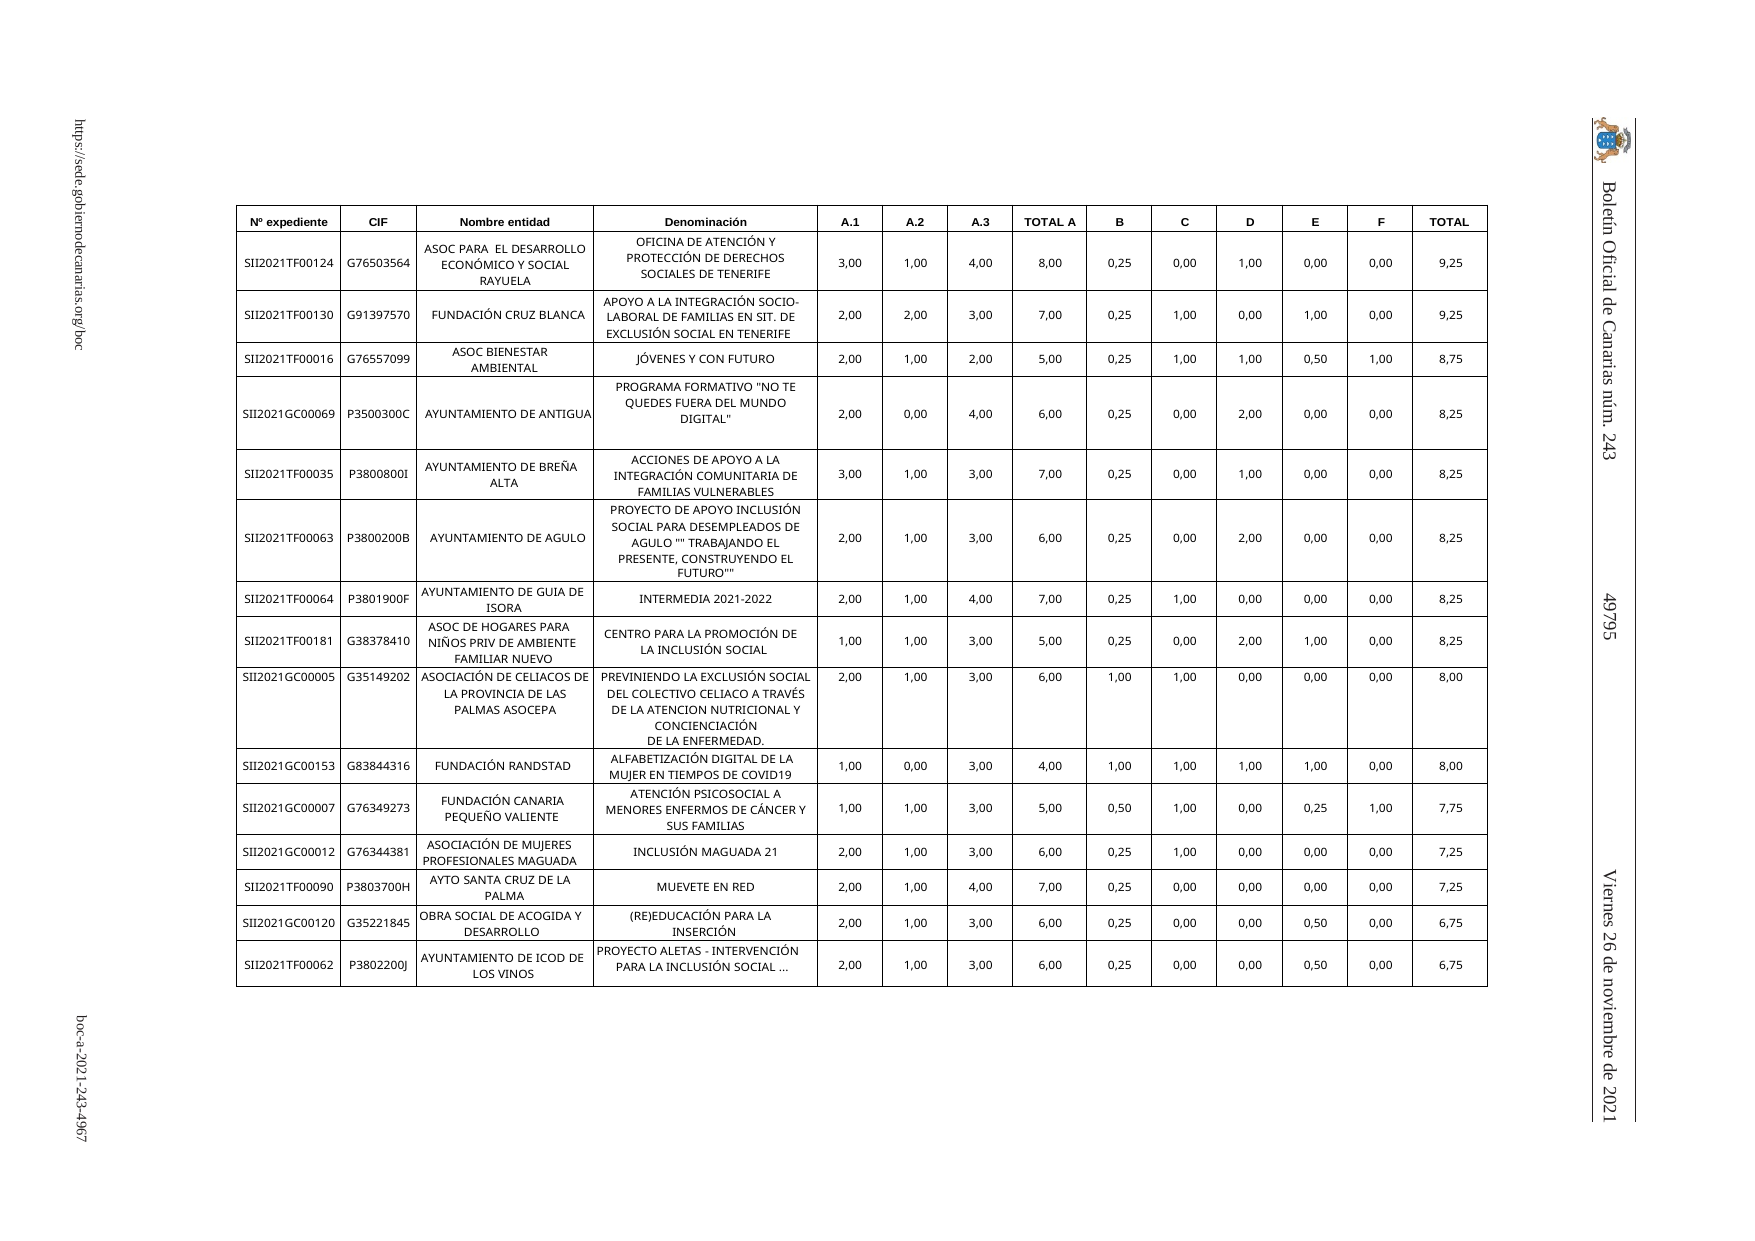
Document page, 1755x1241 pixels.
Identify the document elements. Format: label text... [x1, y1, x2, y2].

table_cell FUNDACIÓN RANDSTAD [417, 749, 593, 783]
table_cell ASOC PARA EL DESARROLLO ECONÓMICO Y SOCIAL RAYUELA [417, 232, 593, 290]
table_cell 4,00 [948, 582, 1012, 616]
table_cell SII2021TF00090 [237, 870, 340, 904]
table_cell SII2021TF00062 [237, 941, 340, 986]
text Boletín Oficial de Canarias núm. 243 [1599, 181, 1621, 462]
table_cell AYUNTAMIENTO DE BREÑA ALTA [417, 450, 593, 499]
table_cell 1,00 [1152, 784, 1216, 833]
table_cell 6,75 [1413, 941, 1487, 986]
table_cell 0,00 [1217, 835, 1282, 869]
table_cell G35149202 [341, 668, 416, 748]
table_cell 6,00 [1013, 377, 1086, 449]
table_cell 0,25 [1087, 291, 1151, 341]
table_cell SII2021GC00005 [237, 668, 340, 748]
table_cell 1,00 [883, 835, 947, 869]
table_cell 2,00 [1217, 377, 1282, 449]
table_cell 3,00 [948, 617, 1012, 666]
table_cell 0,00 [1152, 941, 1216, 986]
table_cell 0,25 [1087, 835, 1151, 869]
table_cell 0,00 [1152, 232, 1216, 290]
table_cell 3,00 [818, 450, 882, 499]
table_cell 8,25 [1413, 617, 1487, 666]
table_cell 0,25 [1087, 906, 1151, 940]
table_cell 0,00 [1152, 450, 1216, 499]
table_cell MUEVETE EN RED [594, 870, 817, 904]
table_cell PROYECTO ALETAS - INTERVENCIÓN PARA LA INCLUSIÓN SOCIAL ... [594, 941, 817, 986]
table_cell 1,00 [1283, 617, 1347, 666]
table_cell 1,00 [883, 500, 947, 581]
table_cell 0,00 [1283, 870, 1347, 904]
table_cell 0,00 [1217, 906, 1282, 940]
table_cell SII2021GC00153 [237, 749, 340, 783]
table_cell 8,25 [1413, 500, 1487, 581]
table_cell SII2021TF00064 [237, 582, 340, 616]
table_cell 2,00 [818, 343, 882, 376]
table_header Nombre entidad [417, 206, 593, 231]
table_cell 6,00 [1013, 906, 1086, 940]
table_cell SII2021TF00181 [237, 617, 340, 666]
table_cell SII2021GC00120 [237, 906, 340, 940]
table_cell G76344381 [341, 835, 416, 869]
table_cell JÓVENES Y CON FUTURO [594, 343, 817, 376]
table_cell ASOC DE HOGARES PARA NIÑOS PRIV DE AMBIENTE FAMILIAR NUEVO [417, 617, 593, 666]
table_cell OBRA SOCIAL DE ACOGIDA Y DESARROLLO [417, 906, 593, 940]
table_cell 4,00 [948, 377, 1012, 449]
table_cell 1,00 [883, 906, 947, 940]
table_cell 1,00 [1348, 343, 1412, 376]
table_cell 1,00 [1152, 749, 1216, 783]
table_cell 5,00 [1013, 784, 1086, 833]
table_cell 0,50 [1283, 343, 1347, 376]
table_cell 6,00 [1013, 941, 1086, 986]
table_header Denominación [594, 206, 817, 231]
table_cell 5,00 [1013, 343, 1086, 376]
table_cell 7,00 [1013, 450, 1086, 499]
table_cell 0,00 [1348, 941, 1412, 986]
table_cell AYUNTAMIENTO DE ANTIGUA [417, 377, 593, 449]
table_cell 0,50 [1283, 906, 1347, 940]
table_cell 0,00 [1283, 668, 1347, 748]
table_cell 0,00 [1283, 582, 1347, 616]
table_cell 2,00 [883, 291, 947, 341]
table_cell 0,25 [1087, 500, 1151, 581]
table_cell 1,00 [818, 749, 882, 783]
table_cell 1,00 [883, 450, 947, 499]
table_cell SII2021GC00012 [237, 835, 340, 869]
table_cell INCLUSIÓN MAGUADA 21 [594, 835, 817, 869]
text https://sede.gobiernodecanarias.org/boc [72, 119, 89, 352]
table_cell 2,00 [818, 906, 882, 940]
table_cell 3,00 [818, 232, 882, 290]
table_header TOTAL A [1013, 206, 1086, 231]
table_header A.1 [818, 206, 882, 231]
table_cell 2,00 [1217, 500, 1282, 581]
table_cell ACCIONES DE APOYO A LA INTEGRACIÓN COMUNITARIA DE FAMILIAS VULNERABLES [594, 450, 817, 499]
table_cell 1,00 [1152, 291, 1216, 341]
table_cell 1,00 [1152, 835, 1216, 869]
table_cell 1,00 [1152, 668, 1216, 748]
table_cell G38378410 [341, 617, 416, 666]
table_cell 6,75 [1413, 906, 1487, 940]
table_cell 7,25 [1413, 835, 1487, 869]
table_cell 1,00 [1217, 749, 1282, 783]
table_cell 0,00 [1152, 906, 1216, 940]
table_cell APOYO A LA INTEGRACIÓN SOCIO- LABORAL DE FAMILIAS EN SIT. DE EXCLUSIÓN SOCIAL EN TENERIFE [594, 291, 817, 341]
table_cell 2,00 [1217, 617, 1282, 666]
table_cell 5,00 [1013, 617, 1086, 666]
table_cell INTERMEDIA 2021-2022 [594, 582, 817, 616]
text 49795 [1600, 593, 1621, 642]
table_cell G76503564 [341, 232, 416, 290]
table_cell 8,25 [1413, 582, 1487, 616]
table_cell 4,00 [948, 870, 1012, 904]
table_cell 2,00 [818, 500, 882, 581]
table_cell 0,00 [1217, 668, 1282, 748]
table_cell 3,00 [948, 749, 1012, 783]
table_cell ASOC BIENESTAR AMBIENTAL [417, 343, 593, 376]
table_cell 8,00 [1413, 668, 1487, 748]
table_cell 0,25 [1087, 232, 1151, 290]
table_cell 1,00 [1217, 343, 1282, 376]
table_cell 0,25 [1087, 617, 1151, 666]
table_cell SII2021TF00016 [237, 343, 340, 376]
table_cell AYTO SANTA CRUZ DE LA PALMA [417, 870, 593, 904]
table_cell ALFABETIZACIÓN DIGITAL DE LA MUJER EN TIEMPOS DE COVID19 [594, 749, 817, 783]
table_header TOTAL [1413, 206, 1487, 231]
table_cell SII2021GC00007 [237, 784, 340, 833]
table_cell 0,00 [1348, 377, 1412, 449]
table_cell 1,00 [883, 343, 947, 376]
table_header Nº expediente [237, 206, 340, 231]
table_cell 7,00 [1013, 870, 1086, 904]
table_cell 4,00 [1013, 749, 1086, 783]
table_cell P3802200J [341, 941, 416, 986]
table_cell 1,00 [883, 941, 947, 986]
table_cell P3800800I [341, 450, 416, 499]
table_cell 1,00 [1217, 232, 1282, 290]
table_cell G76557099 [341, 343, 416, 376]
table_cell 9,25 [1413, 232, 1487, 290]
table_cell 7,75 [1413, 784, 1487, 833]
table_header C [1152, 206, 1216, 231]
table_cell 1,00 [1087, 668, 1151, 748]
table_cell P3801900F [341, 582, 416, 616]
table_cell 6,00 [1013, 500, 1086, 581]
table_cell 2,00 [818, 668, 882, 748]
table_cell 0,00 [1348, 906, 1412, 940]
table_cell AYUNTAMIENTO DE GUIA DE ISORA [417, 582, 593, 616]
table_cell 0,00 [1152, 500, 1216, 581]
table_cell G91397570 [341, 291, 416, 341]
table_cell PROYECTO DE APOYO INCLUSIÓN SOCIAL PARA DESEMPLEADOS DE AGULO "" TRABAJANDO EL PRESENTE, CONSTRUYENDO EL FUTURO"" [594, 500, 817, 581]
table_cell P3500300C [341, 377, 416, 449]
table_cell 9,25 [1413, 291, 1487, 341]
table_cell 7,00 [1013, 291, 1086, 341]
text Viernes 26 de noviembre de 2021 [1600, 869, 1621, 1124]
table_cell ATENCIÓN PSICOSOCIAL A MENORES ENFERMOS DE CÁNCER Y SUS FAMILIAS [594, 784, 817, 833]
table_cell 1,00 [818, 617, 882, 666]
table_cell 8,25 [1413, 450, 1487, 499]
table_cell SII2021TF00130 [237, 291, 340, 341]
table_cell ASOCIACIÓN DE MUJERES PROFESIONALES MAGUADA [417, 835, 593, 869]
table_cell CENTRO PARA LA PROMOCIÓN DE LA INCLUSIÓN SOCIAL [594, 617, 817, 666]
table_cell 0,00 [1283, 232, 1347, 290]
table_cell 3,00 [948, 450, 1012, 499]
table_cell P3800200B [341, 500, 416, 581]
table_cell SII2021TF00035 [237, 450, 340, 499]
table_cell 3,00 [948, 906, 1012, 940]
table_cell 0,00 [1152, 377, 1216, 449]
table_header B [1087, 206, 1151, 231]
table_cell 0,00 [1283, 500, 1347, 581]
table_header E [1283, 206, 1347, 231]
table_cell PREVINIENDO LA EXCLUSIÓN SOCIAL DEL COLECTIVO CELIACO A TRAVÉS DE LA ATENCION NUTRICIONAL Y CONCIENCIACIÓN DE LA ENFERMEDAD. [594, 668, 817, 748]
table_cell 0,50 [1283, 941, 1347, 986]
table_cell 1,00 [883, 617, 947, 666]
table_cell 4,00 [948, 232, 1012, 290]
table_cell 0,00 [1348, 500, 1412, 581]
table_cell 1,00 [883, 232, 947, 290]
table_header A.3 [948, 206, 1012, 231]
table_cell ASOCIACIÓN DE CELIACOS DE LA PROVINCIA DE LAS PALMAS ASOCEPA [417, 668, 593, 748]
table_cell 0,00 [1348, 232, 1412, 290]
table_cell 2,00 [818, 870, 882, 904]
table_cell 1,00 [1217, 450, 1282, 499]
table_cell 0,25 [1283, 784, 1347, 833]
table_cell 3,00 [948, 784, 1012, 833]
table_cell 3,00 [948, 668, 1012, 748]
table_cell 8,25 [1413, 377, 1487, 449]
table_cell 1,00 [883, 870, 947, 904]
table_cell 3,00 [948, 500, 1012, 581]
table_cell 1,00 [883, 784, 947, 833]
table_cell 2,00 [818, 941, 882, 986]
table_cell 0,00 [1348, 835, 1412, 869]
table_cell 7,00 [1013, 582, 1086, 616]
table_cell 1,00 [1283, 291, 1347, 341]
table_cell 0,00 [1348, 870, 1412, 904]
table_cell 0,00 [1283, 835, 1347, 869]
table_cell 0,00 [1283, 377, 1347, 449]
table_cell 0,25 [1087, 941, 1151, 986]
text boc-a-2021-243-4967 [74, 1016, 91, 1145]
table_cell 3,00 [948, 835, 1012, 869]
table_cell 8,00 [1013, 232, 1086, 290]
table_cell AYUNTAMIENTO DE ICOD DE LOS VINOS [417, 941, 593, 986]
table_cell 2,00 [818, 291, 882, 341]
table_cell 2,00 [948, 343, 1012, 376]
table_cell SII2021TF00124 [237, 232, 340, 290]
table_cell 8,75 [1413, 343, 1487, 376]
table_cell 0,00 [1348, 668, 1412, 748]
table_cell 0,00 [1217, 870, 1282, 904]
table_header D [1217, 206, 1282, 231]
table_cell 0,00 [1283, 450, 1347, 499]
table_cell 3,00 [948, 291, 1012, 341]
table_cell PROGRAMA FORMATIVO "NO TE QUEDES FUERA DEL MUNDO DIGITAL" [594, 377, 817, 449]
table_cell 6,00 [1013, 835, 1086, 869]
table_cell 2,00 [818, 582, 882, 616]
table_cell 1,00 [1152, 582, 1216, 616]
table_cell 0,50 [1087, 784, 1151, 833]
table_cell 1,00 [1087, 749, 1151, 783]
table_cell (RE)EDUCACIÓN PARA LA INSERCIÓN [594, 906, 817, 940]
table_cell 3,00 [948, 941, 1012, 986]
table_cell 1,00 [883, 668, 947, 748]
table_cell 0,00 [883, 377, 947, 449]
table_cell 0,00 [1348, 291, 1412, 341]
table_cell 0,25 [1087, 450, 1151, 499]
table_cell 6,00 [1013, 668, 1086, 748]
table_cell 1,00 [1283, 749, 1347, 783]
table_cell 1,00 [883, 582, 947, 616]
table_cell 0,00 [1217, 941, 1282, 986]
table_cell 1,00 [818, 784, 882, 833]
table_cell G35221845 [341, 906, 416, 940]
table_header A.2 [883, 206, 947, 231]
table_cell 0,00 [1348, 582, 1412, 616]
table_cell 0,00 [1217, 784, 1282, 833]
table_cell 0,00 [1348, 450, 1412, 499]
table_cell SII2021TF00063 [237, 500, 340, 581]
table_cell 0,00 [1348, 749, 1412, 783]
table_cell 0,00 [1152, 617, 1216, 666]
table_cell FUNDACIÓN CANARIA PEQUEÑO VALIENTE [417, 784, 593, 833]
table_cell 7,25 [1413, 870, 1487, 904]
table_cell 0,25 [1087, 377, 1151, 449]
table_cell 0,25 [1087, 343, 1151, 376]
table_cell FUNDACIÓN CRUZ BLANCA [417, 291, 593, 341]
table_cell AYUNTAMIENTO DE AGULO [417, 500, 593, 581]
table_cell 0,25 [1087, 582, 1151, 616]
table_cell OFICINA DE ATENCIÓN Y PROTECCIÓN DE DERECHOS SOCIALES DE TENERIFE [594, 232, 817, 290]
table_cell 0,00 [1217, 582, 1282, 616]
table_cell SII2021GC00069 [237, 377, 340, 449]
table_header F [1348, 206, 1412, 231]
table_cell 1,00 [1152, 343, 1216, 376]
table_cell G83844316 [341, 749, 416, 783]
table_cell G76349273 [341, 784, 416, 833]
table_cell 0,00 [883, 749, 947, 783]
table_cell 2,00 [818, 377, 882, 449]
table_cell 2,00 [818, 835, 882, 869]
table_cell 0,00 [1217, 291, 1282, 341]
table_cell 0,00 [1152, 870, 1216, 904]
table_cell 8,00 [1413, 749, 1487, 783]
table_cell 1,00 [1348, 784, 1412, 833]
table_cell 0,00 [1348, 617, 1412, 666]
table_header CIF [341, 206, 416, 231]
table_cell 0,25 [1087, 870, 1151, 904]
table_cell P3803700H [341, 870, 416, 904]
